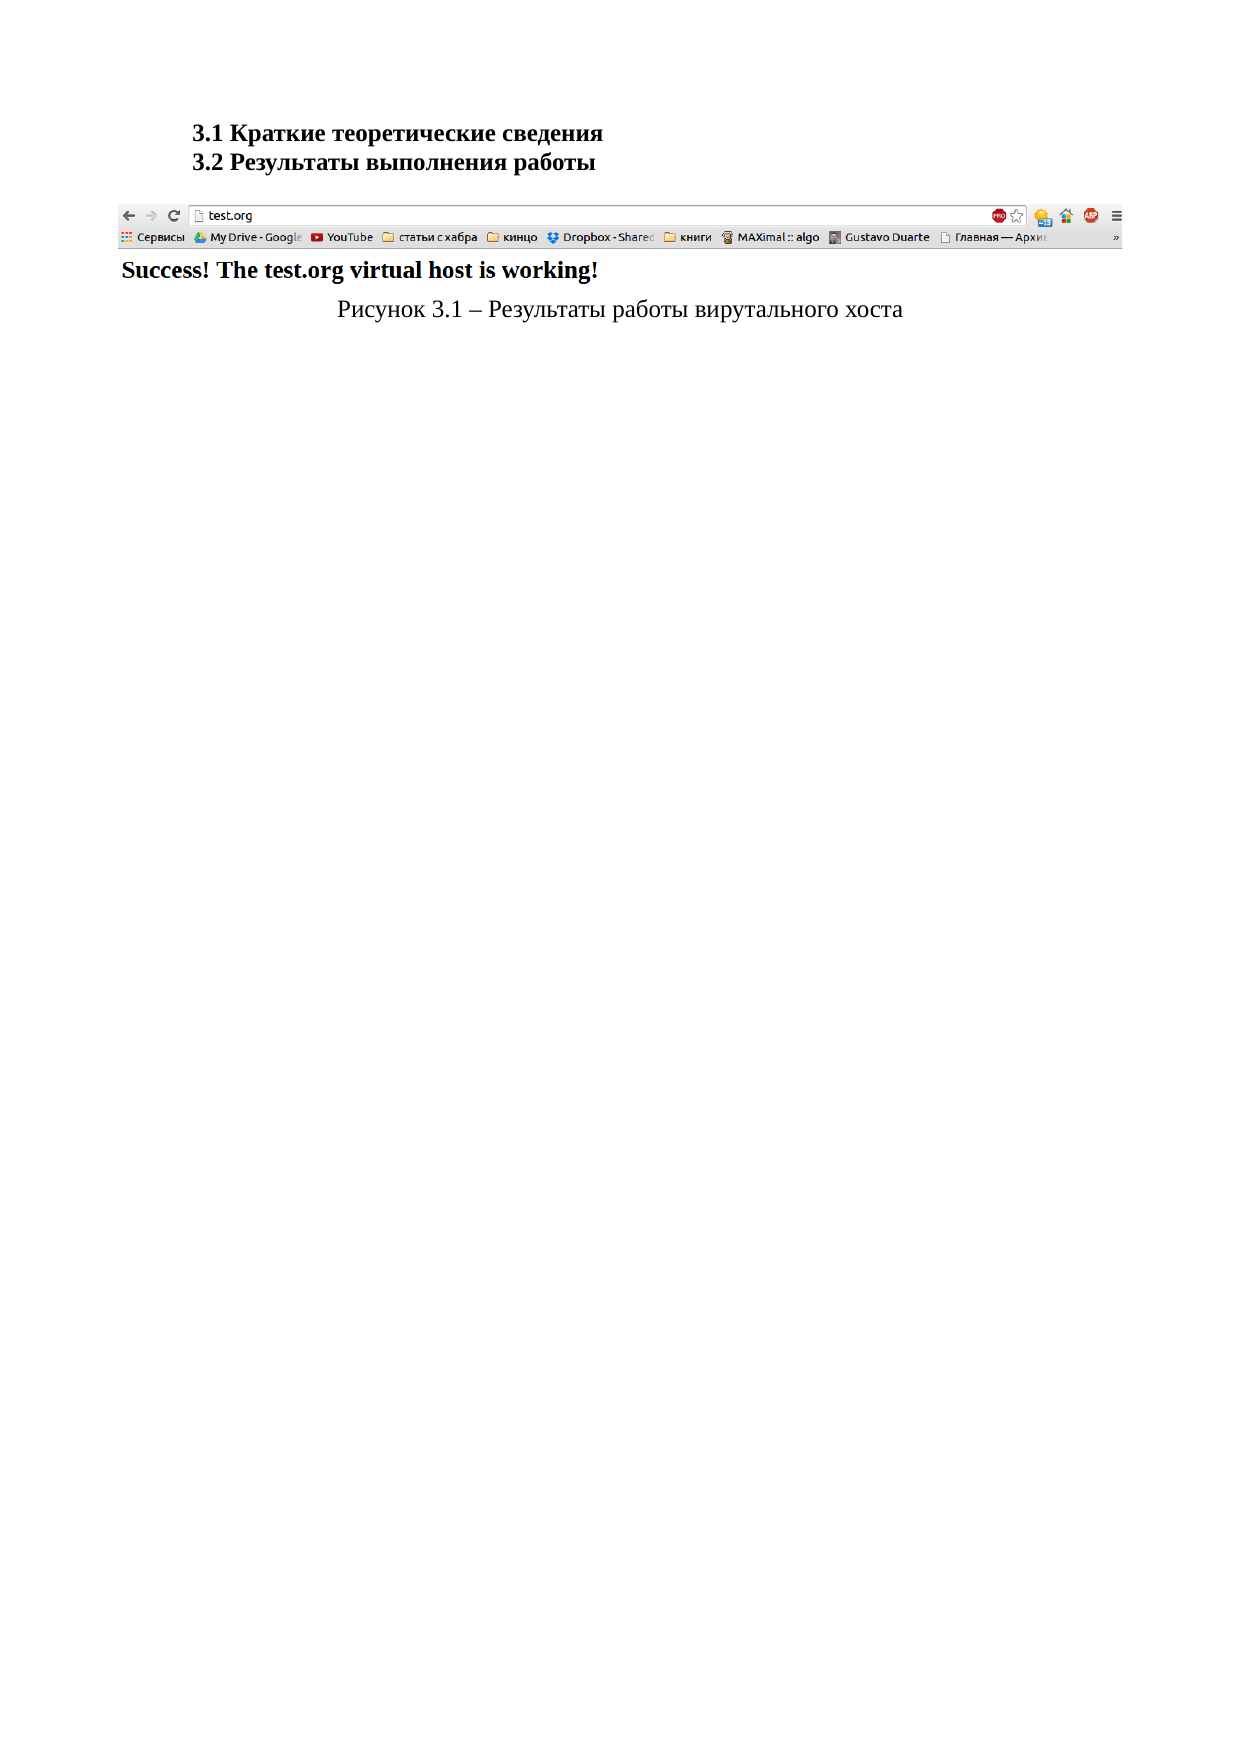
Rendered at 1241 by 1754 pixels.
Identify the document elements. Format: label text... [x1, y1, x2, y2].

text Рисунок 3.1 – Результаты работы вирутального хоста [118, 295, 1122, 323]
text 3.2 Результаты выполнения работы [118, 147, 1122, 176]
text 3.1 Краткие теоретические сведения [118, 118, 1122, 147]
picture [118, 204, 1123, 295]
